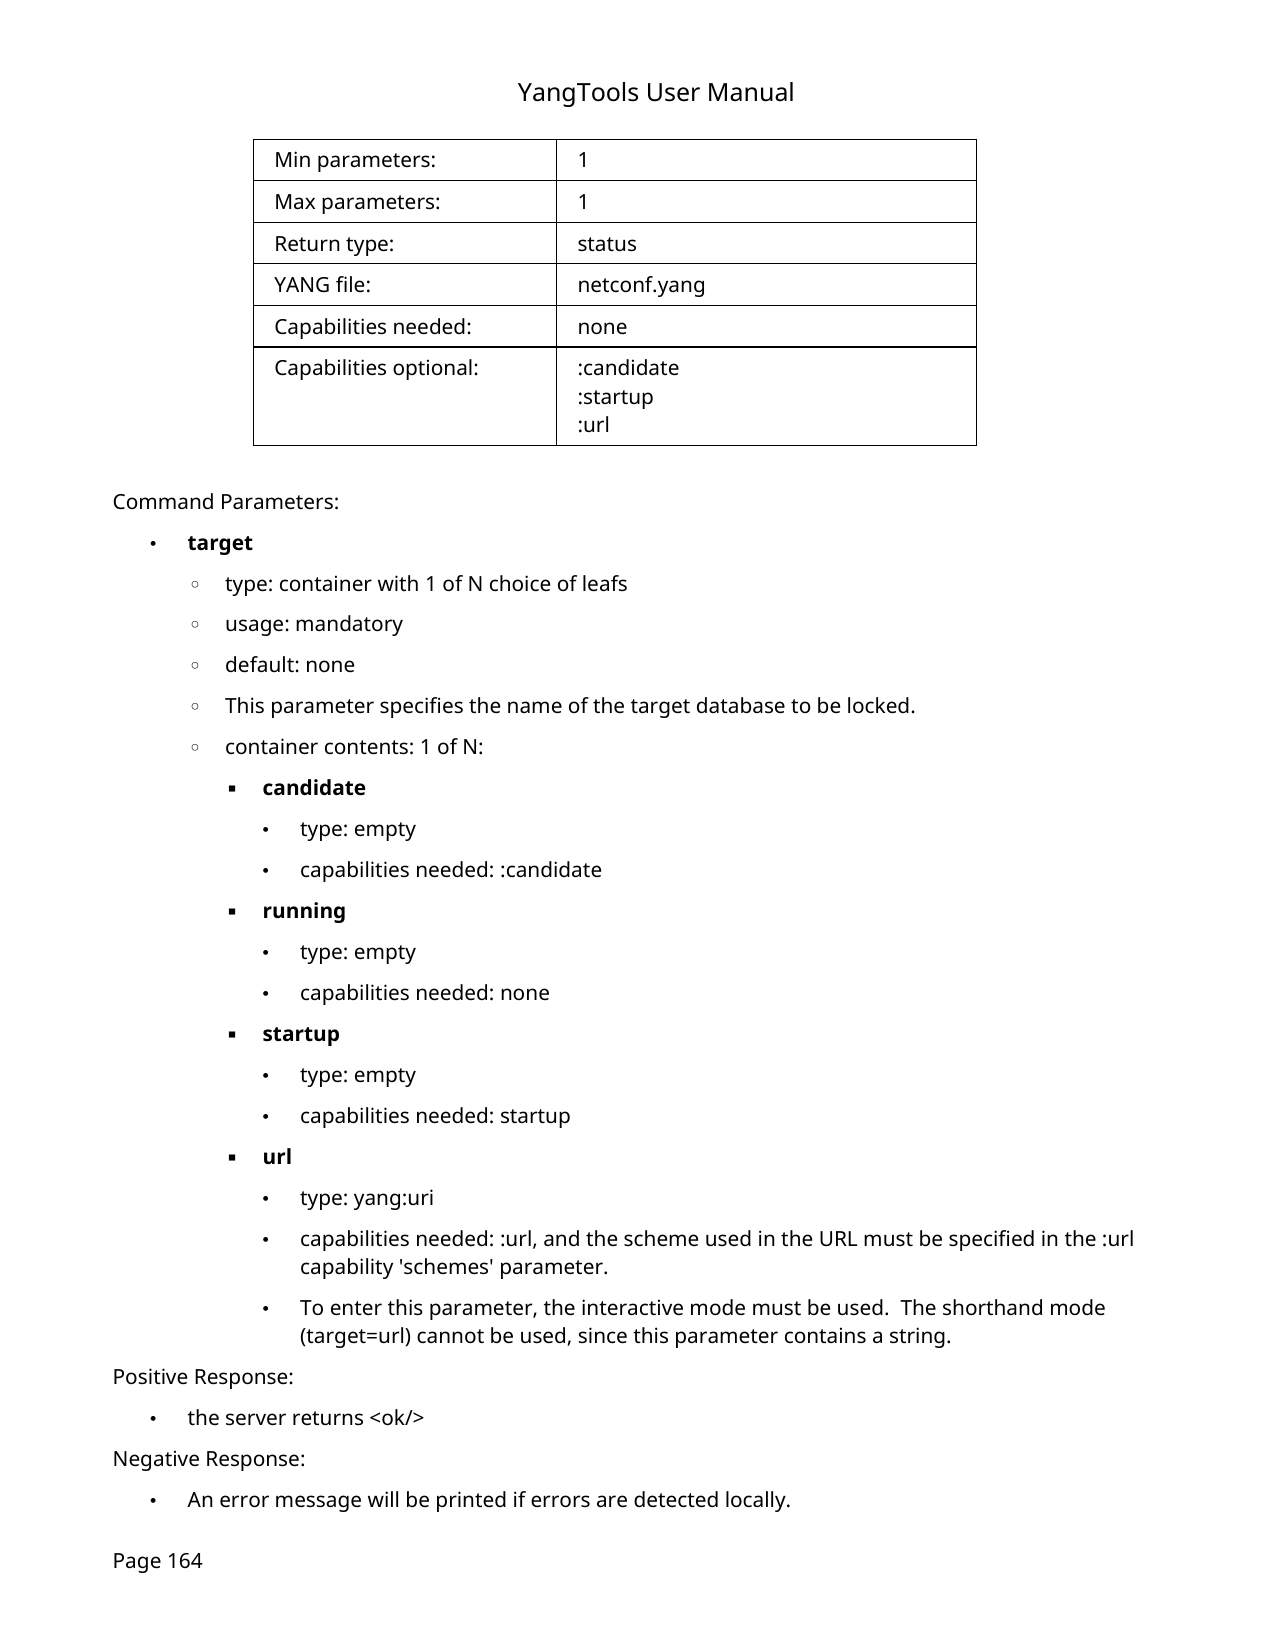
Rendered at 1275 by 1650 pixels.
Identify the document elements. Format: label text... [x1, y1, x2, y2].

table_cell 1 [557, 181, 976, 222]
list usage: mandatory [187, 609, 1200, 638]
list container contents: 1 of N: [187, 732, 1200, 761]
table_cell Max parameters: [254, 181, 556, 222]
list target [150, 528, 1200, 556]
list the server returns <ok/> [150, 1403, 1200, 1432]
list capabilities needed: startup [262, 1101, 1200, 1129]
list type: empty [262, 937, 1200, 966]
table_cell none [557, 306, 976, 346]
list type: empty [262, 1060, 1200, 1088]
table_cell Capabilities optional: [254, 348, 556, 445]
list type: empty [262, 814, 1200, 843]
list capabilities needed: :url, and the scheme used in the URL must be specified in the :url capability 'schemes' parameter. [262, 1224, 1200, 1281]
list capabilities needed: none [262, 978, 1200, 1006]
text Positive Response: [112, 1362, 1200, 1391]
table_cell status [557, 223, 976, 263]
table_cell :candidate :startup :url [557, 348, 976, 445]
list type: yang:uri [262, 1183, 1200, 1211]
list An error message will be printed if errors are detected locally. [150, 1485, 1200, 1514]
text Command Parameters: [112, 487, 1200, 515]
list candidate [225, 773, 1200, 802]
table_cell Return type: [254, 223, 556, 263]
table_cell 1 [557, 140, 976, 180]
list To enter this parameter, the interactive mode must be used. The shorthand mode (target=url) cannot be used, since this parameter contains a string. [262, 1293, 1200, 1350]
list url [225, 1142, 1200, 1170]
table_cell netconf.yang [557, 264, 976, 305]
table_cell Capabilities needed: [254, 306, 556, 346]
list startup [225, 1019, 1200, 1047]
list capabilities needed: :candidate [262, 855, 1200, 884]
list This parameter specifies the name of the target database to be locked. [187, 691, 1200, 720]
table_cell Min parameters: [254, 140, 556, 180]
list default: none [187, 651, 1200, 679]
list running [225, 896, 1200, 924]
table_cell YANG file: [254, 264, 556, 305]
list type: container with 1 of N choice of leafs [187, 569, 1200, 597]
text Negative Response: [112, 1444, 1200, 1473]
